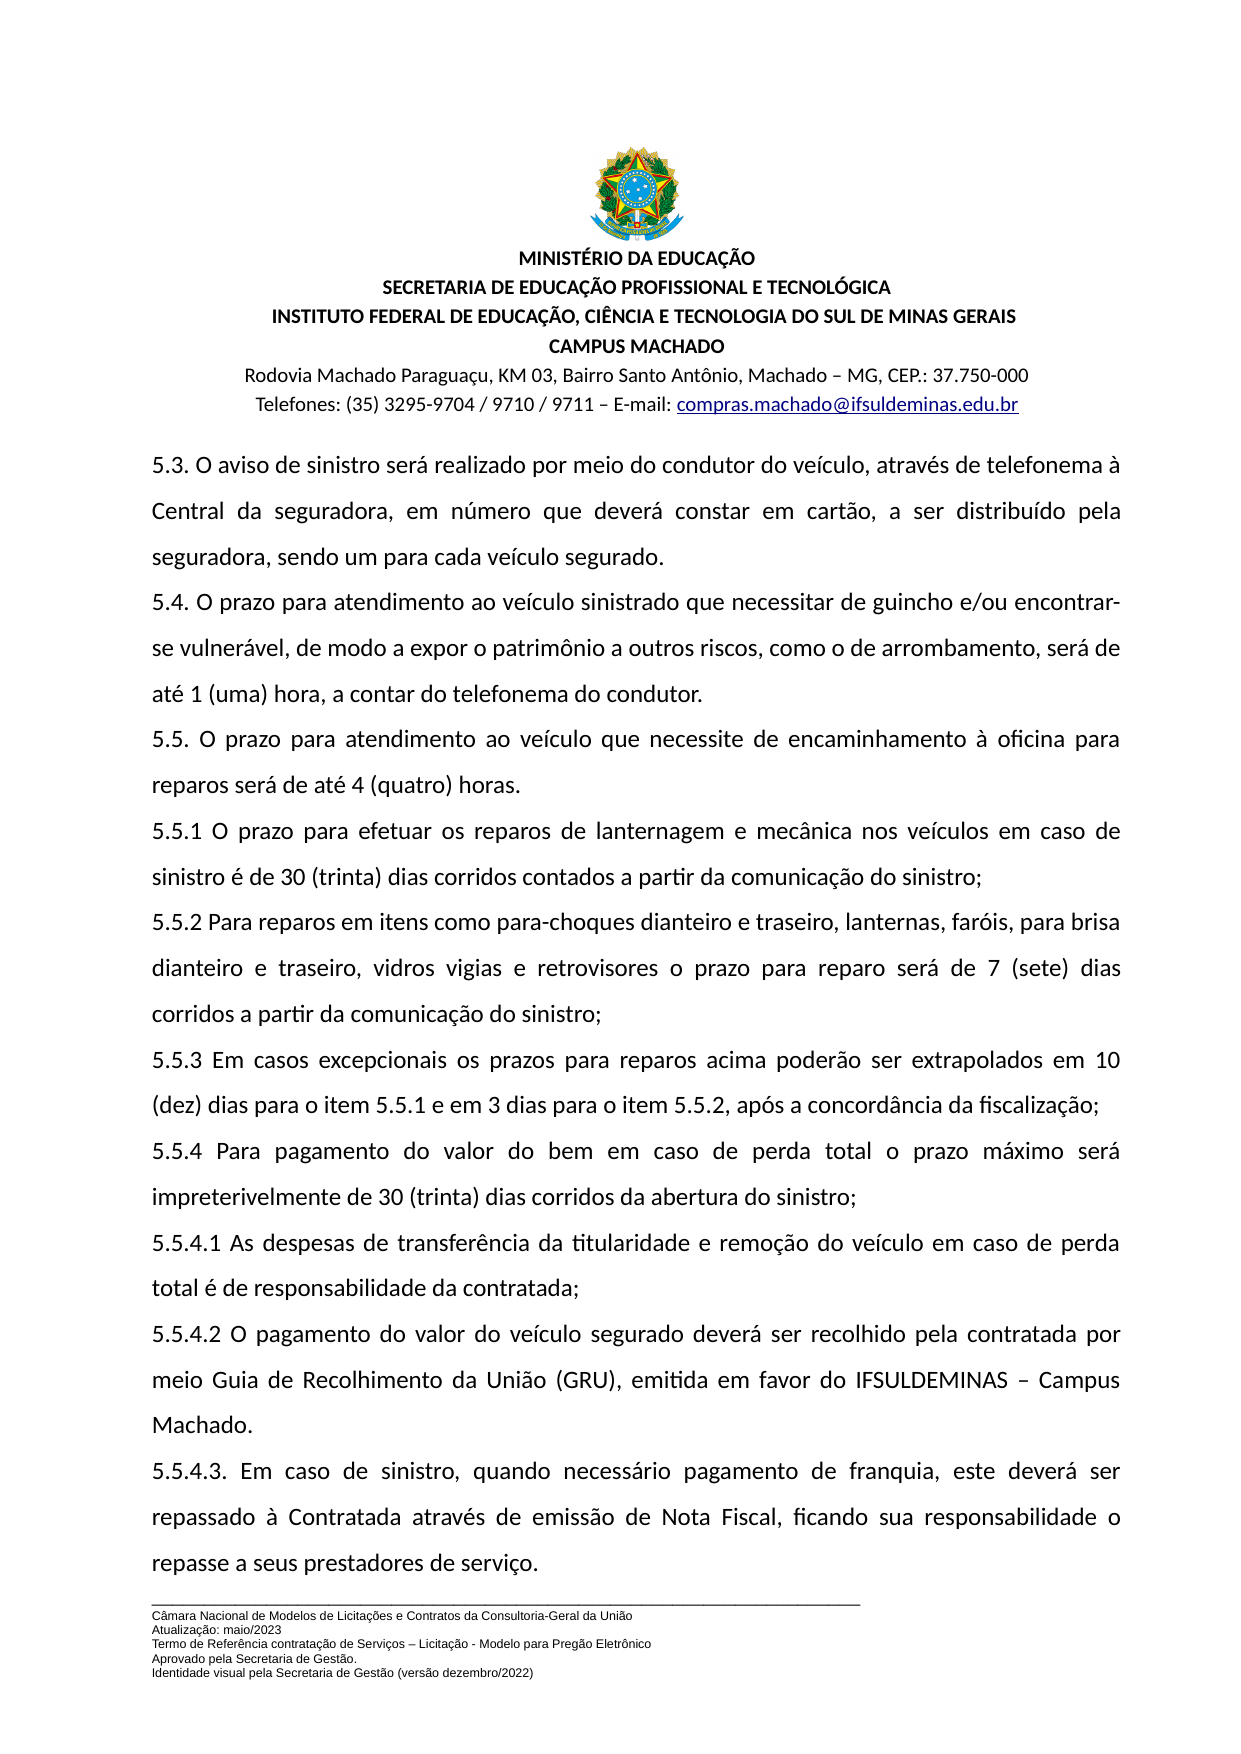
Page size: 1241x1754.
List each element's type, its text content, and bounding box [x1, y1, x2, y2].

text 5.4. O prazo para atendimento ao veículo sinistrado que necessitar de guincho e/ou encontrar-se vulnerável, de modo a expor o patrimônio a outros riscos, como o de arrombamento, será de até 1 (uma) hora, a contar do telefonema do condutor. [152, 586, 1122, 708]
text 5.5.3 Em casos excepcionais os prazos para reparos acima poderão ser extrapolados em 10 (dez) dias para o item 5.5.1 e em 3 dias para o item 5.5.2, após a concordância da fiscalização; [152, 1044, 1122, 1120]
picture [656, 223, 665, 228]
text 5.5. O prazo para atendimento ao veículo que necessite de encaminhamento à oficina para reparos será de até 4 (quatro) horas. [152, 724, 1122, 800]
text 5.3. O aviso de sinistro será realizado por meio do condutor do veículo, através de telefonema à Central da seguradora, em número que deverá constar em cartão, a ser distribuído pela seguradora, sendo um para cada veículo segurado. [152, 449, 1122, 571]
picture [590, 147, 684, 241]
text 5.5.4.3. Em caso de sinistro, quando necessário pagamento de franquia, este deverá ser repassado à Contratada através de emissão de Nota Fiscal, ficando sua responsabilidade o repasse a seus prestadores de serviço. [152, 1455, 1122, 1577]
picture [630, 236, 645, 241]
text 5.5.4.1 As despesas de transferência da titularidade e remoção do veículo em caso de perda total é de responsabilidade da contratada; [152, 1227, 1122, 1303]
text 5.5.1 O prazo para efetuar os reparos de lanternagem e mecânica nos veículos em caso de sinistro é de 30 (trinta) dias corridos contados a partir da comunicação do sinistro; [152, 815, 1122, 891]
text 5.5.2 Para reparos em itens como para-choques dianteiro e traseiro, lanternas, faróis, para brisa dianteiro e traseiro, vidros vigias e retrovisores o prazo para reparo será de 7 (sete) dias corridos a partir da comunicação do sinistro; [152, 907, 1122, 1028]
picture [652, 219, 684, 241]
text 5.5.4.2 O pagamento do valor do veículo segurado deverá ser recolhido pela contratada por meio Guia de Recolhimento da União (GRU), emitida em favor do IFSULDEMINAS – Campus Machado. [152, 1318, 1122, 1440]
text 5.5.4 Para pagamento do valor do bem em caso de perda total o prazo máximo será impreterivelmente de 30 (trinta) dias corridos da abertura do sinistro; [152, 1135, 1122, 1211]
